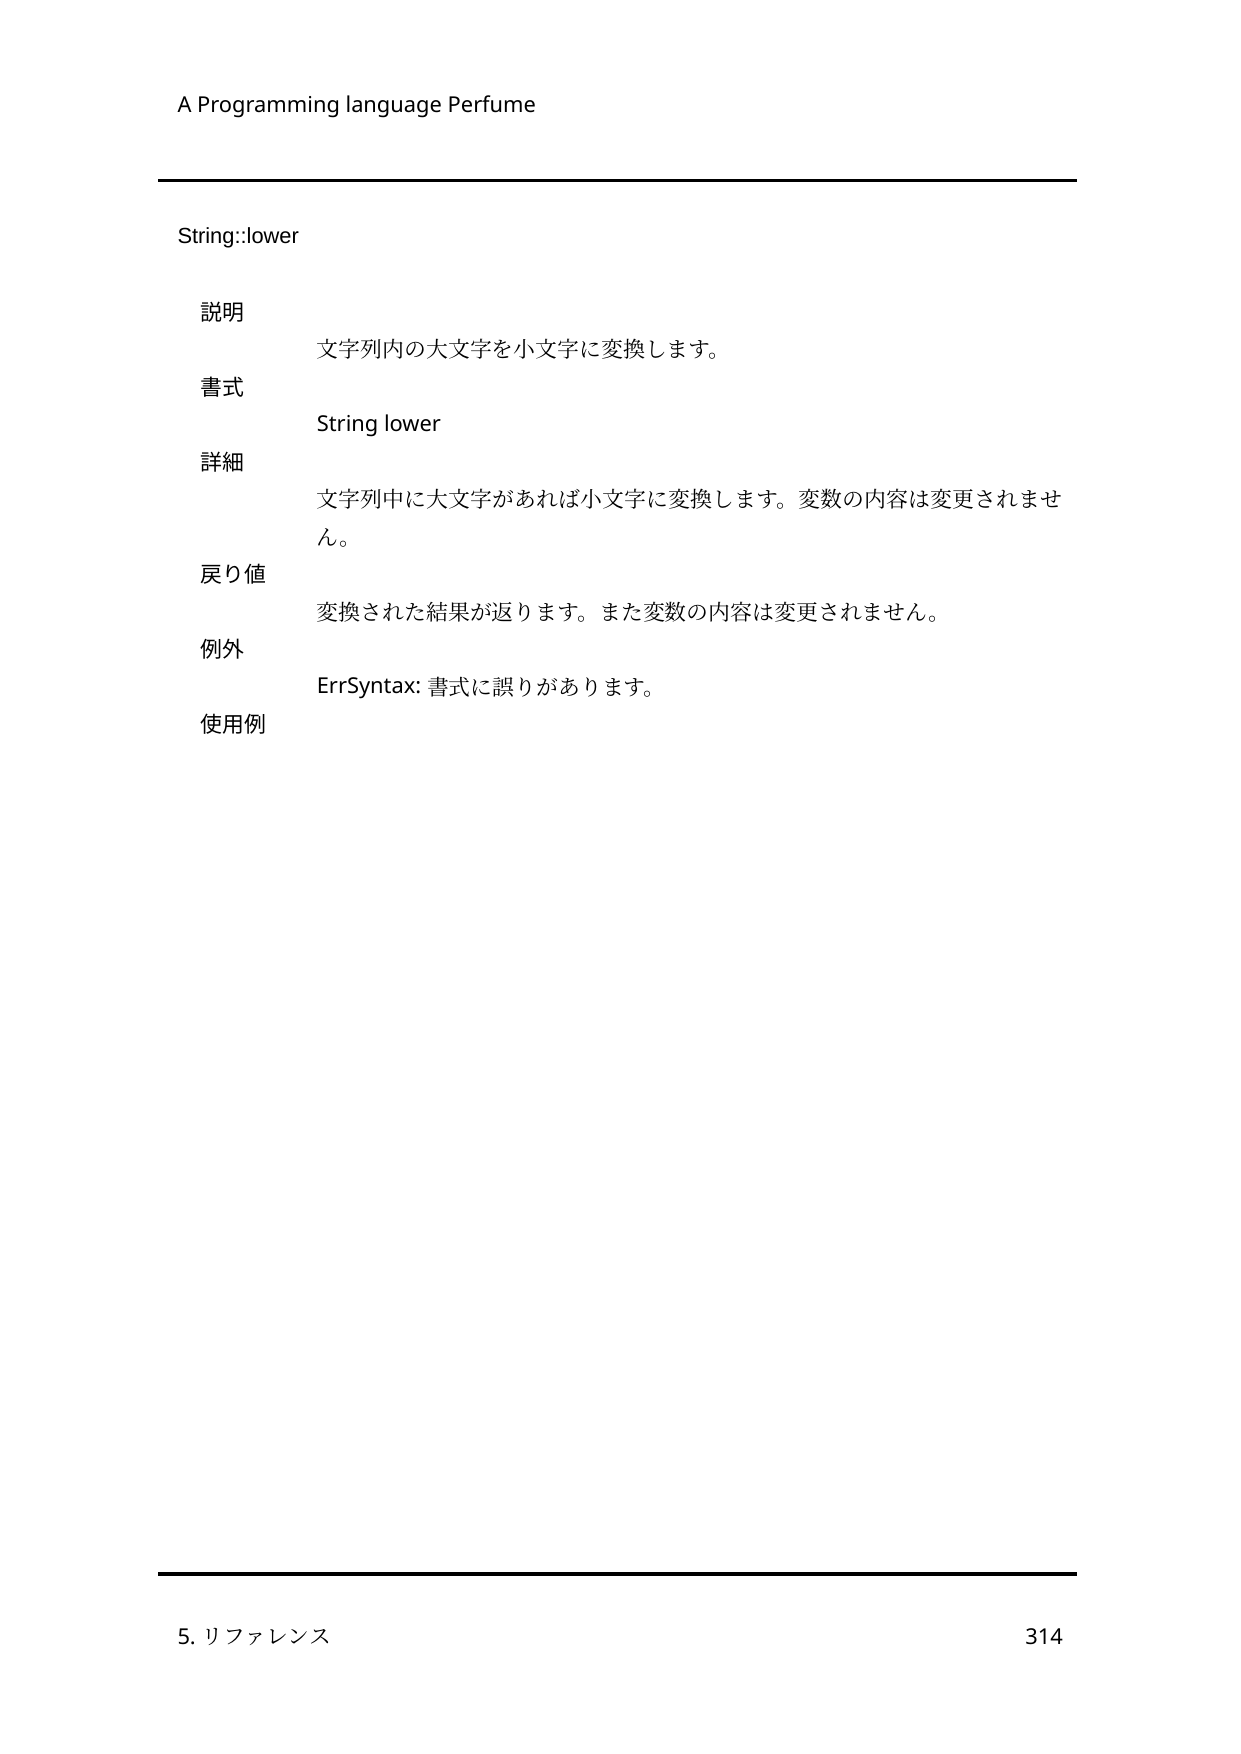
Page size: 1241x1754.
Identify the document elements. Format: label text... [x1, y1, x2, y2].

table_cell 使用例 [200, 704, 317, 779]
table_cell 戻り値 [200, 554, 317, 629]
table_header 文字列内の大文字を小文字に変換します。 [317, 292, 1063, 367]
table_cell ErrSyntax: 書式に誤りがあります。 [317, 629, 1063, 704]
table_cell [317, 704, 1063, 779]
table_cell 例外 [200, 629, 317, 704]
table_header 説明 [200, 292, 317, 367]
table_cell 詳細 [200, 442, 317, 554]
table_cell 変換された結果が返ります。また変数の内容は変更されません。 [317, 554, 1063, 629]
table_cell 書式 [200, 367, 317, 442]
table_cell String lower [317, 367, 1063, 442]
subtitle String::lower [177, 217, 1063, 254]
table_cell 文字列中に大文字があれば小文字に変換します。変数の内容は変更されません。 [317, 442, 1063, 554]
